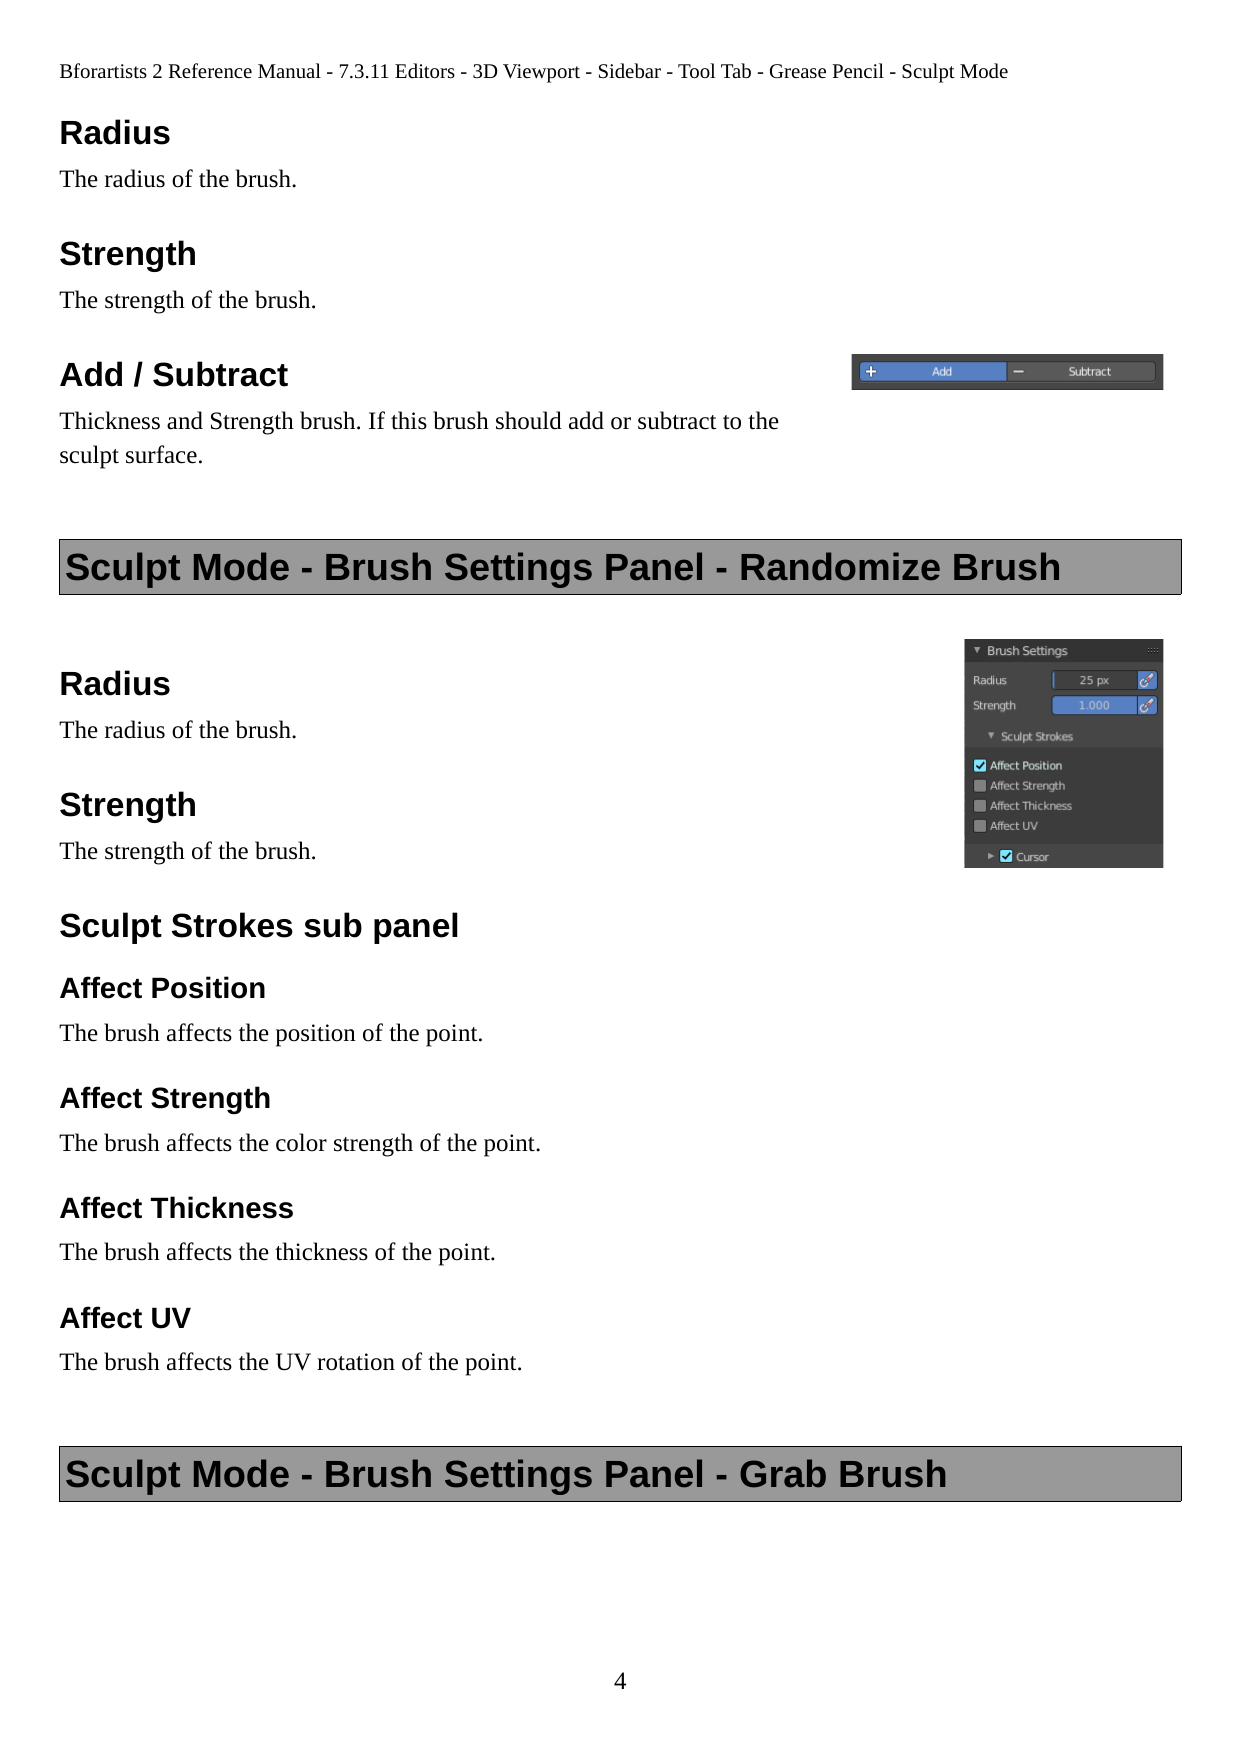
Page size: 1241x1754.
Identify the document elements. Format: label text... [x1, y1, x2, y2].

table_header Sculpt Mode - Brush Settings Panel - Grab Brush [60, 1447, 1181, 1501]
text The brush affects the color strength of the point. [59, 1128, 1181, 1156]
subtitle Radius [59, 664, 964, 702]
subtitle Affect Thickness [59, 1191, 1181, 1225]
text The strength of the brush. [59, 285, 1181, 313]
subtitle Affect UV [59, 1301, 1181, 1335]
table_header Sculpt Mode - Brush Settings Panel - Randomize Brush [60, 540, 1181, 594]
subtitle [1164, 664, 1181, 702]
subtitle Sculpt Strokes sub panel [59, 906, 1181, 944]
picture [964, 639, 1164, 868]
text The strength of the brush. [59, 836, 964, 864]
text The radius of the brush. [59, 715, 964, 743]
text The radius of the brush. [59, 164, 1181, 192]
subtitle Affect Strength [59, 1081, 1181, 1115]
subtitle [1164, 785, 1181, 823]
picture [851, 354, 1164, 390]
text The brush affects the position of the point. [59, 1018, 1181, 1046]
text The brush affects the thickness of the point. [59, 1237, 1181, 1266]
text The brush affects the UV rotation of the point. [59, 1347, 1181, 1376]
subtitle Radius [59, 113, 1181, 151]
subtitle Affect Position [59, 971, 1181, 1005]
text Thickness and Strength brush. If this brush should add or subtract to the sculpt surface. [59, 406, 1181, 469]
subtitle Strength [59, 785, 964, 823]
subtitle Add / Subtract [59, 355, 1181, 393]
subtitle Strength [59, 234, 1181, 272]
